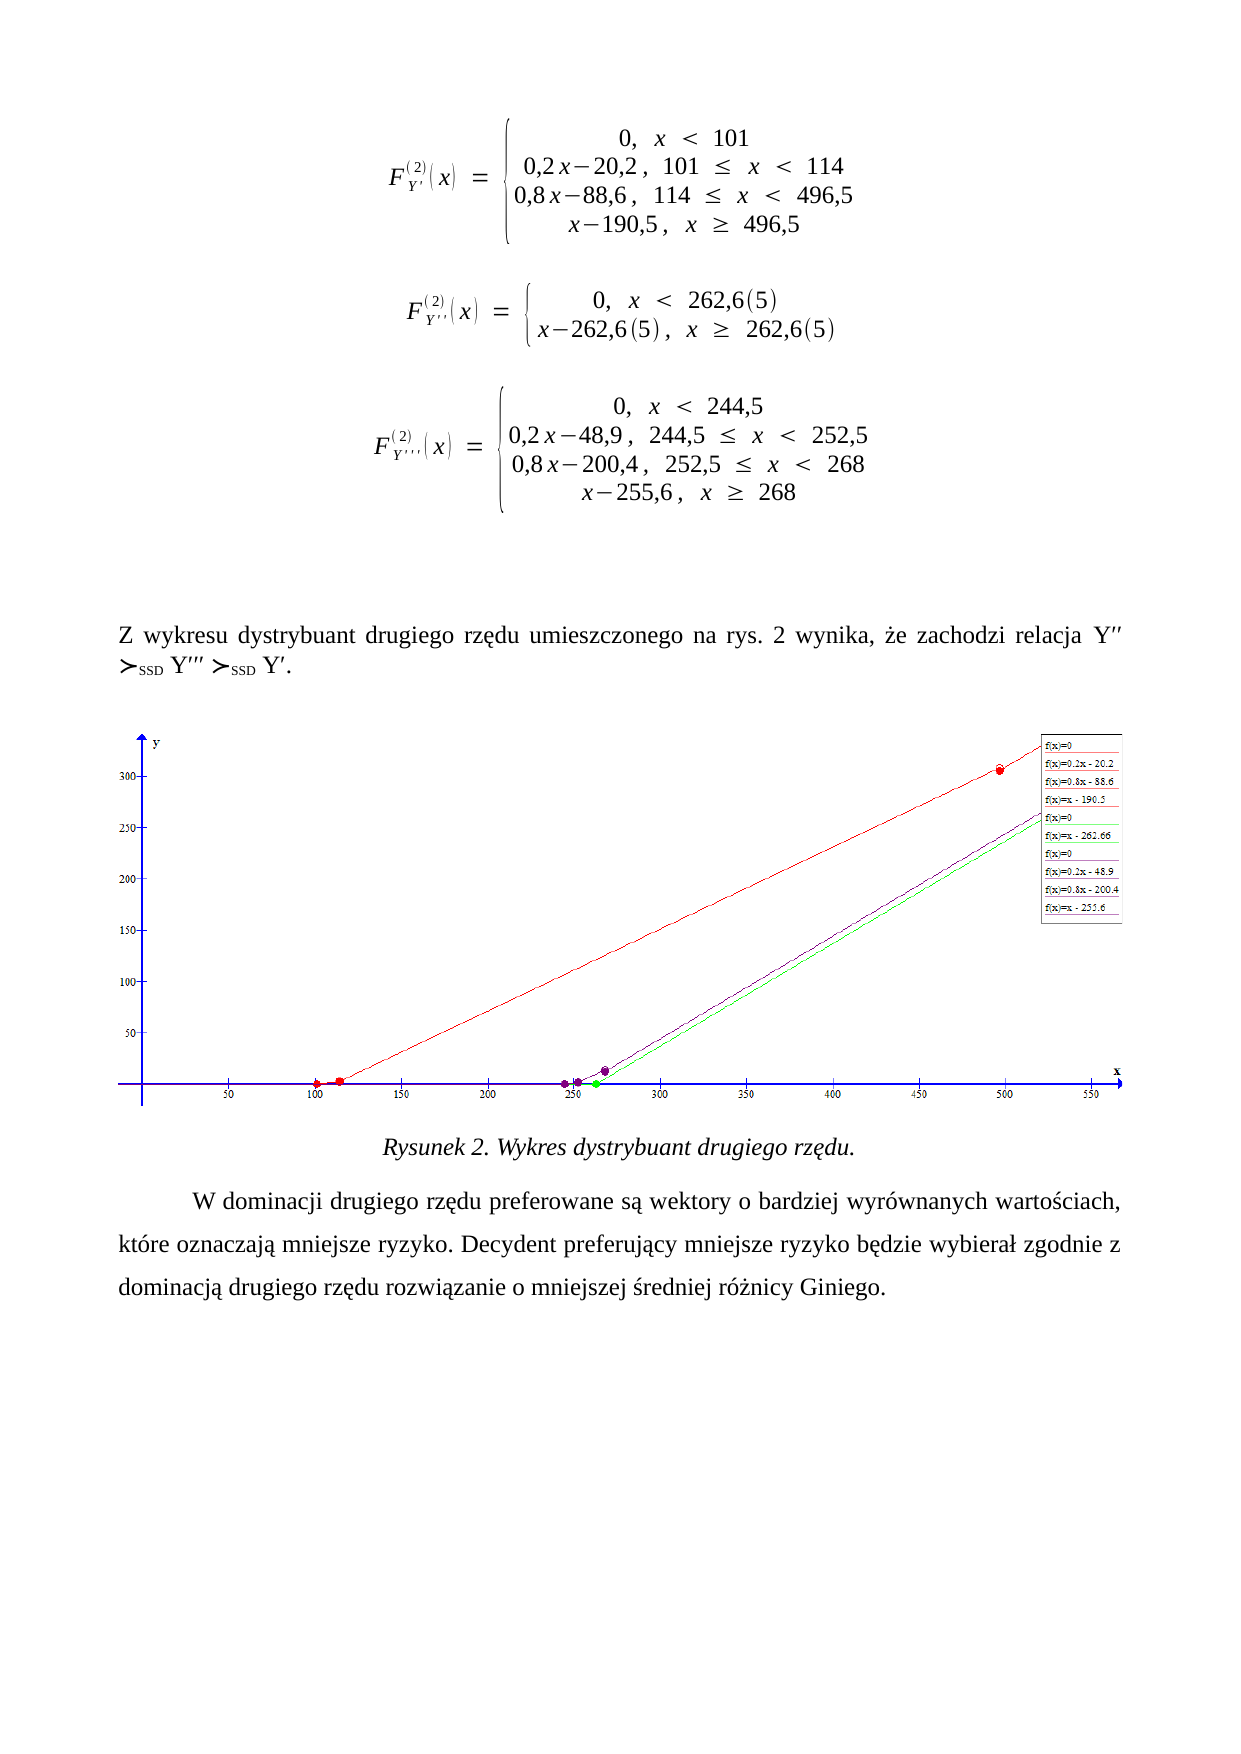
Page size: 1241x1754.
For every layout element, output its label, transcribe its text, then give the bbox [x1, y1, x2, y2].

text Rysunek 2. Wykres dystrybuant drugiego rzędu. [118, 1132, 1122, 1161]
text Z wykresu dystrybuant drugiego rzędu umieszczonego na rys. 2 wynika, że zachodzi relacja Y′′ ≻SSD Y′′′ ≻SSD Y′. [118, 620, 1122, 679]
picture [118, 734, 1123, 1106]
text W dominacji drugiego rzędu preferowane są wektory o bardziej wyrównanych wartościach, które oznaczają mniejsze ryzyko. Decydent preferujący mniejsze ryzyko będzie wybierał zgodnie z dominacją drugiego rzędu rozwiązanie o mniejszej średniej różnicy Giniego. [118, 1186, 1122, 1301]
